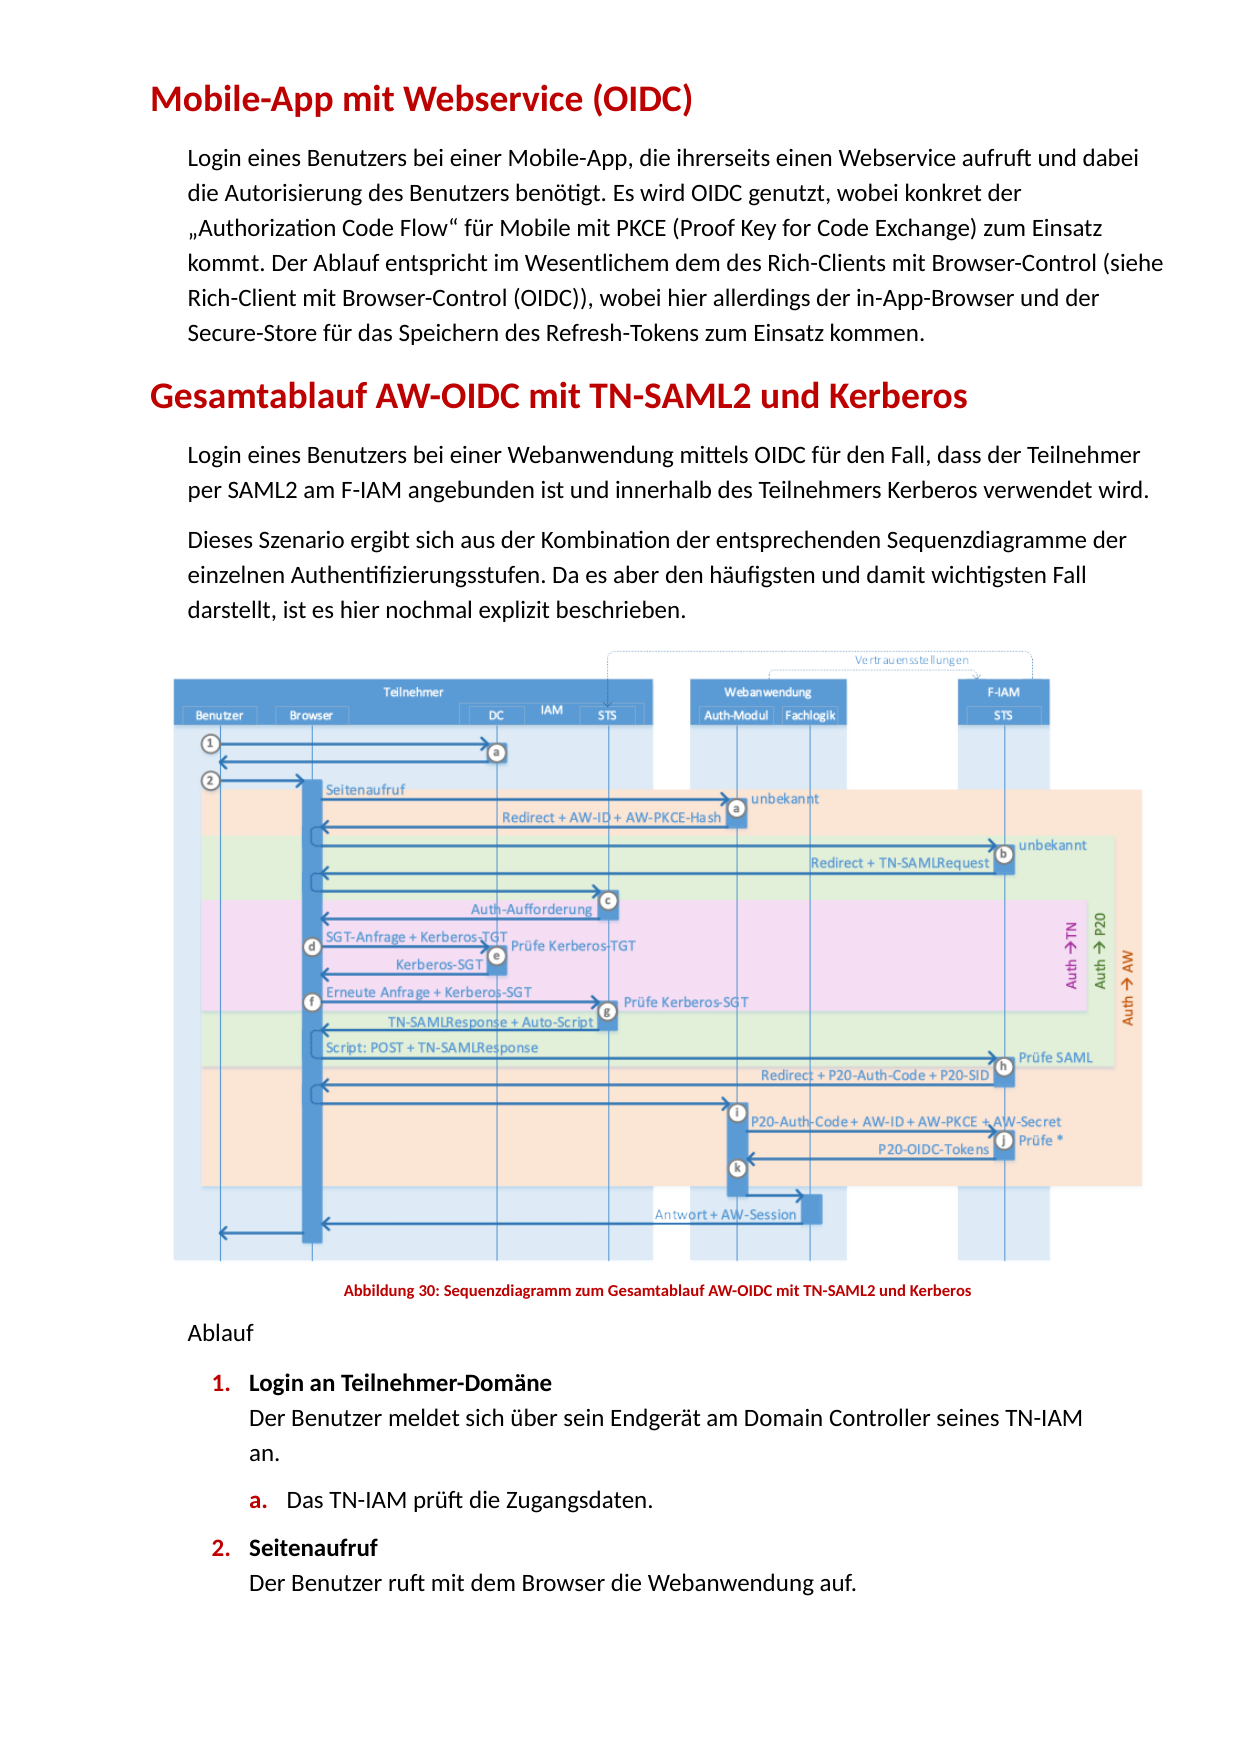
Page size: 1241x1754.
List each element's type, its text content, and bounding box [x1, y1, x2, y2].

text Ablauf [187, 1268, 1165, 1348]
list Login an Teilnehmer-Domäne Der Benutzer meldet sich über sein Endgerät am Domain Controller seines TN-IAM an. [211, 1367, 1104, 1467]
text Login eines Benutzers bei einer Mobile-App, die ihrerseits einen Webservice aufruft und dabei die Autorisierung des Benutzers benötigt. Es wird OIDC genutzt, wobei konkret der „Authorization Code Flow“ für Mobile mit PKCE (Proof Key for Code Exchange) zum Einsatz kommt. Der Ablauf entspricht im Wesentlichem dem des Rich-Clients mit Browser-Control (siehe Rich-Client mit Browser-Control (OIDC)), wobei hier allerdings der in-App-Browser und der Secure-Store für das Speichern des Refresh-Tokens zum Einsatz kommen. [187, 142, 1165, 347]
subtitle Mobile-App mit Webservice (OIDC) [150, 75, 1165, 121]
picture [168, 643, 1147, 1268]
subtitle Gesamtablauf AW-OIDC mit TN-SAML2 und Kerberos [150, 372, 1165, 418]
list Das TN-IAM prüft die Zugangsdaten. [249, 1484, 1106, 1515]
text Abbildung 30: Sequenzdiagramm zum Gesamtablauf AW-OIDC mit TN-SAML2 und Kerberos [169, 1268, 1146, 1300]
text Login eines Benutzers bei einer Webanwendung mittels OIDC für den Fall, dass der Teilnehmer per SAML2 am F-IAM angebunden ist und innerhalb des Teilnehmers Kerberos verwendet wird. [187, 439, 1165, 505]
list Seitenaufruf Der Benutzer ruft mit dem Browser die Webanwendung auf. [211, 1532, 1104, 1597]
text Dieses Szenario ergibt sich aus der Kombination der entsprechenden Sequenzdiagramme der einzelnen Authentifizierungsstufen. Da es aber den häufigsten und damit wichtigsten Fall darstellt, ist es hier nochmal explizit beschrieben. [187, 524, 1165, 624]
